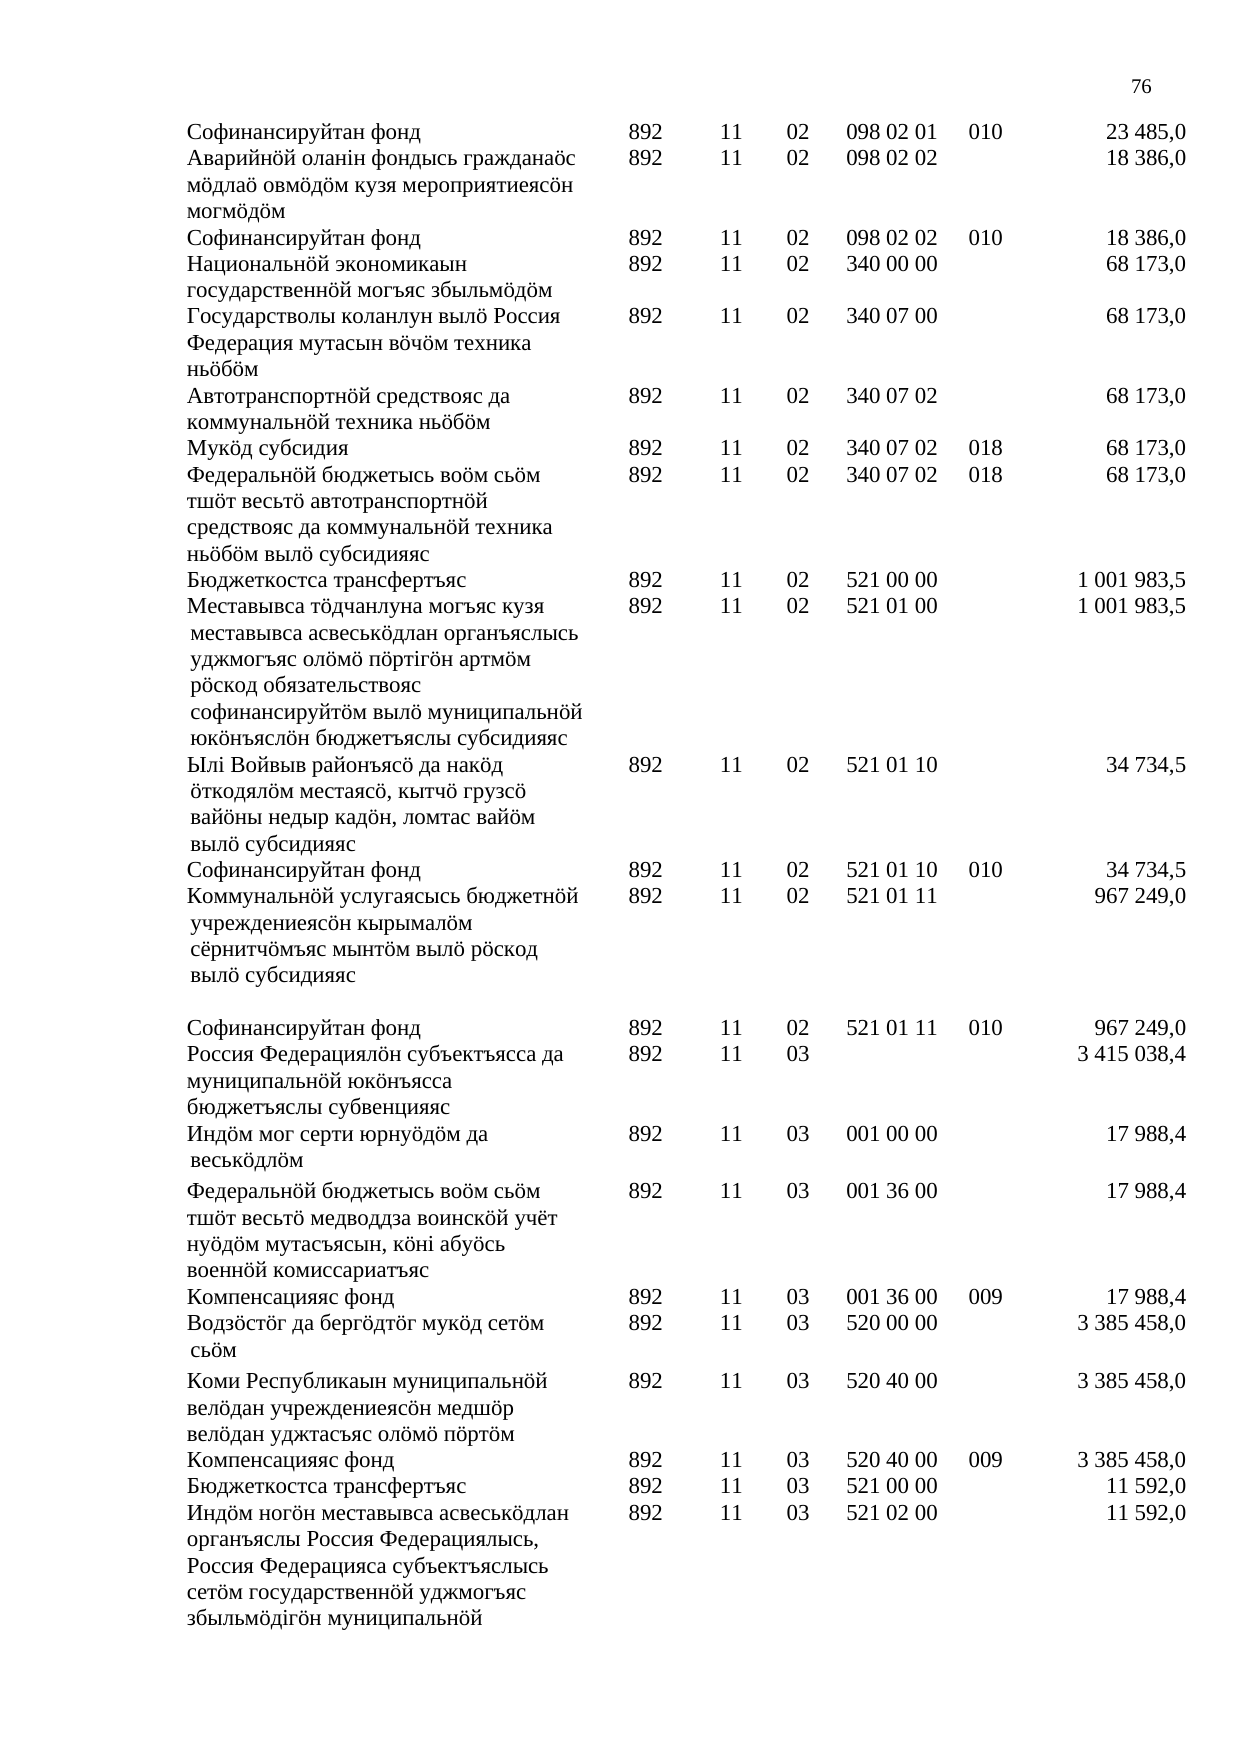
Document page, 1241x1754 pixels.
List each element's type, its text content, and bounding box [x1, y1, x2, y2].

table_cell [1192, 1178, 1229, 1283]
table_cell 010 [948, 118, 1023, 144]
table_cell 340 00 00 [836, 250, 948, 303]
table_cell 010 [948, 856, 1023, 882]
table_cell [1192, 118, 1229, 144]
table_cell 3 385 458,0 [1023, 1446, 1192, 1473]
table_cell Россия Федерациялöн субъектъясса да муниципальнöй юкöнъясса бюджетъяслы субвенцияяс [181, 1041, 589, 1119]
table_cell 892 [589, 1367, 702, 1446]
table_cell Коммунальнöй услугаясысь бюджетнöй учреждениеясöн кырымалöм сёрнитчöмъяс мынтöм вылö рöскод вылö субсидияяс [181, 883, 589, 1014]
table_cell 11 [702, 1473, 760, 1499]
table_cell 892 [589, 1309, 702, 1367]
table_cell 02 [760, 434, 836, 461]
table_cell 520 40 00 [836, 1446, 948, 1473]
table_cell [1192, 566, 1229, 592]
table_cell [1192, 593, 1229, 751]
table_cell [948, 1473, 1023, 1499]
table_cell [1192, 1041, 1229, 1119]
table_cell [1192, 751, 1229, 856]
table_cell 11 [702, 751, 760, 856]
table_cell [1192, 224, 1229, 250]
table_cell 892 [589, 434, 702, 461]
table_cell 892 [589, 1446, 702, 1473]
table_cell 892 [589, 118, 702, 144]
table_cell [1192, 1367, 1229, 1446]
table_cell Софинансируйтан фонд [181, 856, 589, 882]
table_cell 521 01 00 [836, 593, 948, 751]
table_cell 892 [589, 593, 702, 751]
table_cell 521 01 11 [836, 883, 948, 1014]
table_cell 03 [760, 1283, 836, 1309]
table_cell Индöм ногöн меставывса асвеськöдлан органъяслы Россия Федерациялысь, Россия Федерацияса субъектъяслысь сетöм государственнöй уджмогъяс збыльмöдігöн муниципальнöй [181, 1499, 589, 1631]
table_cell [948, 1499, 1023, 1631]
table_cell 11 [702, 224, 760, 250]
table_cell 11 592,0 [1023, 1499, 1192, 1631]
table_cell 17 988,4 [1023, 1283, 1192, 1309]
table_cell 892 [589, 566, 702, 592]
table_cell Софинансируйтан фонд [181, 118, 589, 144]
table_cell 11 [702, 434, 760, 461]
table_cell 03 [760, 1446, 836, 1473]
table_cell 892 [589, 461, 702, 566]
table_cell Мукöд субсидия [181, 434, 589, 461]
table_cell [1192, 461, 1229, 566]
table_cell [948, 382, 1023, 434]
table_cell 02 [760, 224, 836, 250]
table_cell 03 [760, 1041, 836, 1119]
table_cell 18 386,0 [1023, 145, 1192, 223]
table_cell 17 988,4 [1023, 1120, 1192, 1177]
table_cell 1 001 983,5 [1023, 593, 1192, 751]
table_cell 02 [760, 145, 836, 223]
table_cell 11 [702, 461, 760, 566]
table_cell 098 02 02 [836, 224, 948, 250]
table_cell [948, 751, 1023, 856]
table_cell 892 [589, 1178, 702, 1283]
table_cell 520 40 00 [836, 1367, 948, 1446]
table_cell 009 [948, 1446, 1023, 1473]
table_cell 11 [702, 1446, 760, 1473]
table_cell 018 [948, 461, 1023, 566]
table_cell 03 [760, 1309, 836, 1367]
table_cell 340 07 02 [836, 434, 948, 461]
table_cell 11 [702, 118, 760, 144]
table_cell [1192, 303, 1229, 382]
table_cell Коми Республикаын муниципальнöй велöдан учреждениеясöн медшöр велöдан уджтасъяс олöмö пöртöм [181, 1367, 589, 1446]
table_cell 009 [948, 1283, 1023, 1309]
table_cell 02 [760, 118, 836, 144]
table_cell Компенсацияяс фонд [181, 1446, 589, 1473]
table_cell 892 [589, 382, 702, 434]
table_cell Компенсацияяс фонд [181, 1283, 589, 1309]
table_cell 892 [589, 856, 702, 882]
table_cell 967 249,0 [1023, 1014, 1192, 1041]
table_cell 892 [589, 145, 702, 223]
table_cell 018 [948, 434, 1023, 461]
table_cell 68 173,0 [1023, 250, 1192, 303]
table_cell 521 01 10 [836, 751, 948, 856]
table_cell [1192, 1446, 1229, 1473]
table_cell 18 386,0 [1023, 224, 1192, 250]
table_cell Меставывса тöдчанлуна могъяс кузя меставывса асвеськöдлан органъяслысь уджмогъяс олöмö пöртігöн артмöм рöскод обязательствояс софинансируйтöм вылö муниципальнöй юкöнъяслöн бюджетъяслы субсидияяс [181, 593, 589, 751]
table_cell [1192, 1283, 1229, 1309]
table_cell 23 485,0 [1023, 118, 1192, 144]
table_cell 892 [589, 1041, 702, 1119]
table_cell 02 [760, 382, 836, 434]
table_cell 34 734,5 [1023, 856, 1192, 882]
table_cell 03 [760, 1367, 836, 1446]
table_cell Водзöстöг да бергöдтöг мукöд сетöм сьöм [181, 1309, 589, 1367]
table_cell 11 592,0 [1023, 1473, 1192, 1499]
table_cell [948, 250, 1023, 303]
table_cell 03 [760, 1473, 836, 1499]
table_cell Национальнöй экономикаын государственнöй могъяс збыльмöдöм [181, 250, 589, 303]
table_cell [948, 145, 1023, 223]
table_cell 02 [760, 303, 836, 382]
table_cell 11 [702, 883, 760, 1014]
table_cell 521 01 10 [836, 856, 948, 882]
table_cell [948, 1041, 1023, 1119]
table_cell 02 [760, 751, 836, 856]
table_cell 3 385 458,0 [1023, 1309, 1192, 1367]
table_cell 892 [589, 883, 702, 1014]
table_cell 11 [702, 1014, 760, 1041]
table_cell 03 [760, 1178, 836, 1283]
table_cell 02 [760, 593, 836, 751]
table_cell 11 [702, 1120, 760, 1177]
table_cell [1192, 434, 1229, 461]
table_cell [1192, 1473, 1229, 1499]
table_cell [1192, 250, 1229, 303]
table_cell 11 [702, 856, 760, 882]
table_cell 11 [702, 1041, 760, 1119]
table_cell 010 [948, 224, 1023, 250]
table_cell [948, 566, 1023, 592]
table_cell [1192, 382, 1229, 434]
table_cell 340 07 00 [836, 303, 948, 382]
table_cell 11 [702, 566, 760, 592]
table_cell [948, 1367, 1023, 1446]
table_cell 521 02 00 [836, 1499, 948, 1631]
table_cell Софинансируйтан фонд [181, 224, 589, 250]
table_cell 3 415 038,4 [1023, 1041, 1192, 1119]
table_cell 02 [760, 566, 836, 592]
table_cell 11 [702, 1367, 760, 1446]
table_cell 11 [702, 1309, 760, 1367]
table_cell 11 [702, 593, 760, 751]
table_cell Бюджеткостса трансфертъяс [181, 566, 589, 592]
table_cell 892 [589, 751, 702, 856]
table_cell 03 [760, 1120, 836, 1177]
table_cell 340 07 02 [836, 461, 948, 566]
table_cell 3 385 458,0 [1023, 1367, 1192, 1446]
table_cell Ылi Войвыв районъясö да накöд öткодялöм местаясö, кытчö грузсö вайöны недыр кадöн, ломтас вайöм вылö субсидияяс [181, 751, 589, 856]
table_cell [948, 303, 1023, 382]
table_cell 892 [589, 250, 702, 303]
table_cell Аварийнöй оланін фондысь гражданаöс мöдлаö овмöдöм кузя мероприятиеясöн могмöдöм [181, 145, 589, 223]
table_cell [1192, 1014, 1229, 1041]
table_cell 892 [589, 1014, 702, 1041]
table_cell [948, 1309, 1023, 1367]
table_cell 340 07 02 [836, 382, 948, 434]
table_cell 02 [760, 250, 836, 303]
table_cell [948, 1178, 1023, 1283]
table_cell Федеральнöй бюджетысь воöм сьöм тшöт весьтö медводдза воинскöй учёт нуöдöм мутасъясын, кöні абуöсь военнöй комиссариатъяс [181, 1178, 589, 1283]
table_cell 892 [589, 1499, 702, 1631]
table_cell 892 [589, 1120, 702, 1177]
table_cell 11 [702, 382, 760, 434]
table_cell Федеральнöй бюджетысь воöм сьöм тшöт весьтö автотранспортнöй средствояс да коммунальнöй техника ньöбöм вылö субсидияяс [181, 461, 589, 566]
table_cell [948, 883, 1023, 1014]
table_cell Автотранспортнöй средствояс да коммунальнöй техника ньöбöм [181, 382, 589, 434]
table_cell 02 [760, 883, 836, 1014]
table_cell 098 02 01 [836, 118, 948, 144]
table_cell 03 [760, 1499, 836, 1631]
table_cell 010 [948, 1014, 1023, 1041]
table_cell [1192, 1120, 1229, 1177]
table_cell 098 02 02 [836, 145, 948, 223]
table_cell 11 [702, 1499, 760, 1631]
table_cell 02 [760, 461, 836, 566]
table_cell [1192, 1499, 1229, 1631]
table_cell [1192, 883, 1229, 1014]
table_cell 520 00 00 [836, 1309, 948, 1367]
table_cell 11 [702, 250, 760, 303]
table_cell [948, 593, 1023, 751]
table_cell 68 173,0 [1023, 461, 1192, 566]
table_cell Бюджеткостса трансфертъяс [181, 1473, 589, 1499]
table_cell 892 [589, 1283, 702, 1309]
table_cell 02 [760, 856, 836, 882]
table_cell [1192, 856, 1229, 882]
table_cell 11 [702, 145, 760, 223]
table_cell [1192, 1309, 1229, 1367]
table_cell 892 [589, 303, 702, 382]
table_cell 001 00 00 [836, 1120, 948, 1177]
table_cell 1 001 983,5 [1023, 566, 1192, 592]
table_cell 11 [702, 1178, 760, 1283]
table_cell 967 249,0 [1023, 883, 1192, 1014]
table_cell [1192, 145, 1229, 223]
table_cell 11 [702, 303, 760, 382]
table_cell [948, 1120, 1023, 1177]
table_cell Софинансируйтан фонд [181, 1014, 589, 1041]
table_cell 892 [589, 1473, 702, 1499]
table_cell 68 173,0 [1023, 434, 1192, 461]
table_cell 521 00 00 [836, 1473, 948, 1499]
table_cell [836, 1041, 948, 1119]
table_cell 521 01 11 [836, 1014, 948, 1041]
table_cell 001 36 00 [836, 1178, 948, 1283]
table_cell 02 [760, 1014, 836, 1041]
table_cell Индöм мог серти юрнуöдöм да веськöдлöм [181, 1120, 589, 1177]
table_cell 17 988,4 [1023, 1178, 1192, 1283]
table_cell 892 [589, 224, 702, 250]
table_cell 68 173,0 [1023, 382, 1192, 434]
table_cell 11 [702, 1283, 760, 1309]
table_cell 34 734,5 [1023, 751, 1192, 856]
table_cell 001 36 00 [836, 1283, 948, 1309]
table_cell Государстволы коланлун вылö Россия Федерация мутасын вöчöм техника ньöбöм [181, 303, 589, 382]
table_cell 68 173,0 [1023, 303, 1192, 382]
table_cell 521 00 00 [836, 566, 948, 592]
